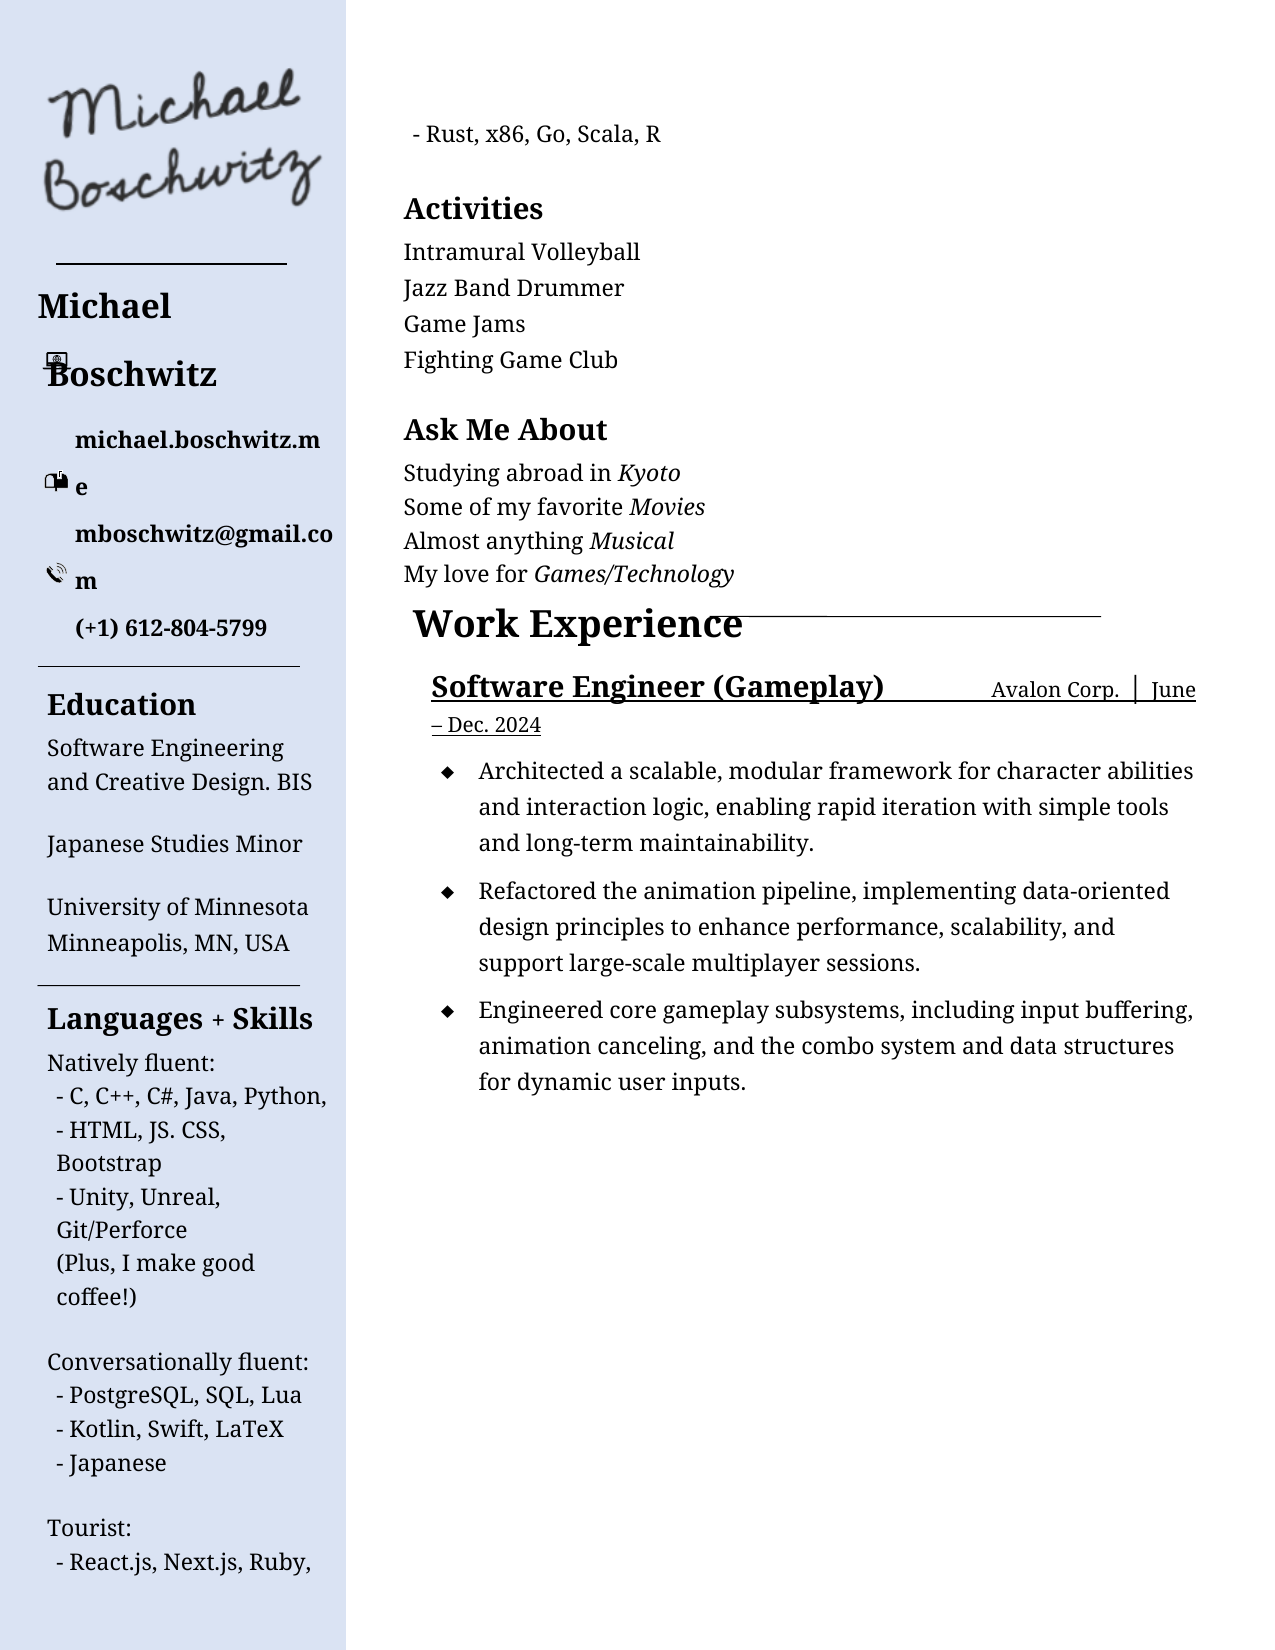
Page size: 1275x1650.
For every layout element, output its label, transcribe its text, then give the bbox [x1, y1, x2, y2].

text Japanese Studies Minor [47, 828, 347, 859]
subtitle Work Experience [413, 597, 1200, 648]
text - Rust, x86, Go, Scala, R [413, 117, 1200, 149]
subtitle Ask Me About [403, 409, 1200, 449]
list Game Jams Fighting Game Club [403, 308, 1200, 375]
text michael.boschwitz.me [75, 424, 328, 502]
text and Creative Design. BIS [47, 766, 347, 828]
text - HTML, JS. CSS, Bootstrap - Unity, Unreal, Git/Perforce [56, 1114, 337, 1245]
subtitle Software Engineer (Gameplay) Avalon Corp. | June – Dec. 2024 [431, 667, 1200, 739]
list Jazz Band Drummer [403, 272, 1200, 303]
subtitle Languages + Skills [47, 999, 337, 1038]
text - C, C++, C#, Java, Python, [56, 1080, 337, 1112]
text University of Minnesota Minneapolis, MN, USA [47, 891, 347, 958]
subtitle Education [47, 684, 337, 724]
text (+1) 612-804-5799 [75, 612, 337, 643]
list Architected a scalable, modular framework for character abilities and interaction logic, enabling rapid iteration with simple tools and long-term maintainability. [441, 755, 1200, 858]
text Some of my favorite Movies [403, 491, 1200, 522]
text - React.js, Next.js, Ruby, [56, 1545, 337, 1577]
subtitle Michael Boschwitz [37, 283, 347, 396]
text Almost anything Musical My love for Games/Technology [403, 525, 1200, 589]
text Software Engineering [47, 732, 347, 763]
text (Plus, I make good coffee!) [56, 1247, 337, 1312]
text Conversationally fluent: - PostgreSQL, SQL, Lua [47, 1346, 337, 1410]
text Studying abroad in Kyoto [403, 457, 1200, 488]
list Refactored the animation pipeline, implementing data-oriented design principles to enhance performance, scalability, and support large-scale multiplayer sessions. [441, 875, 1200, 978]
text - Kotlin, Swift, LaTeX [56, 1413, 337, 1444]
text - Japanese [56, 1446, 337, 1478]
text mboschwitz@gmail.com [75, 518, 337, 596]
list Intramural Volleyball [403, 236, 1200, 267]
text Natively fluent: [47, 1046, 337, 1078]
subtitle Activities [403, 188, 1200, 228]
text Tourist: [47, 1512, 337, 1543]
picture [3, 0, 345, 235]
list Engineered core gameplay subsystems, including input buffering, animation canceling, and the combo system and data structures for dynamic user inputs. [441, 994, 1200, 1097]
